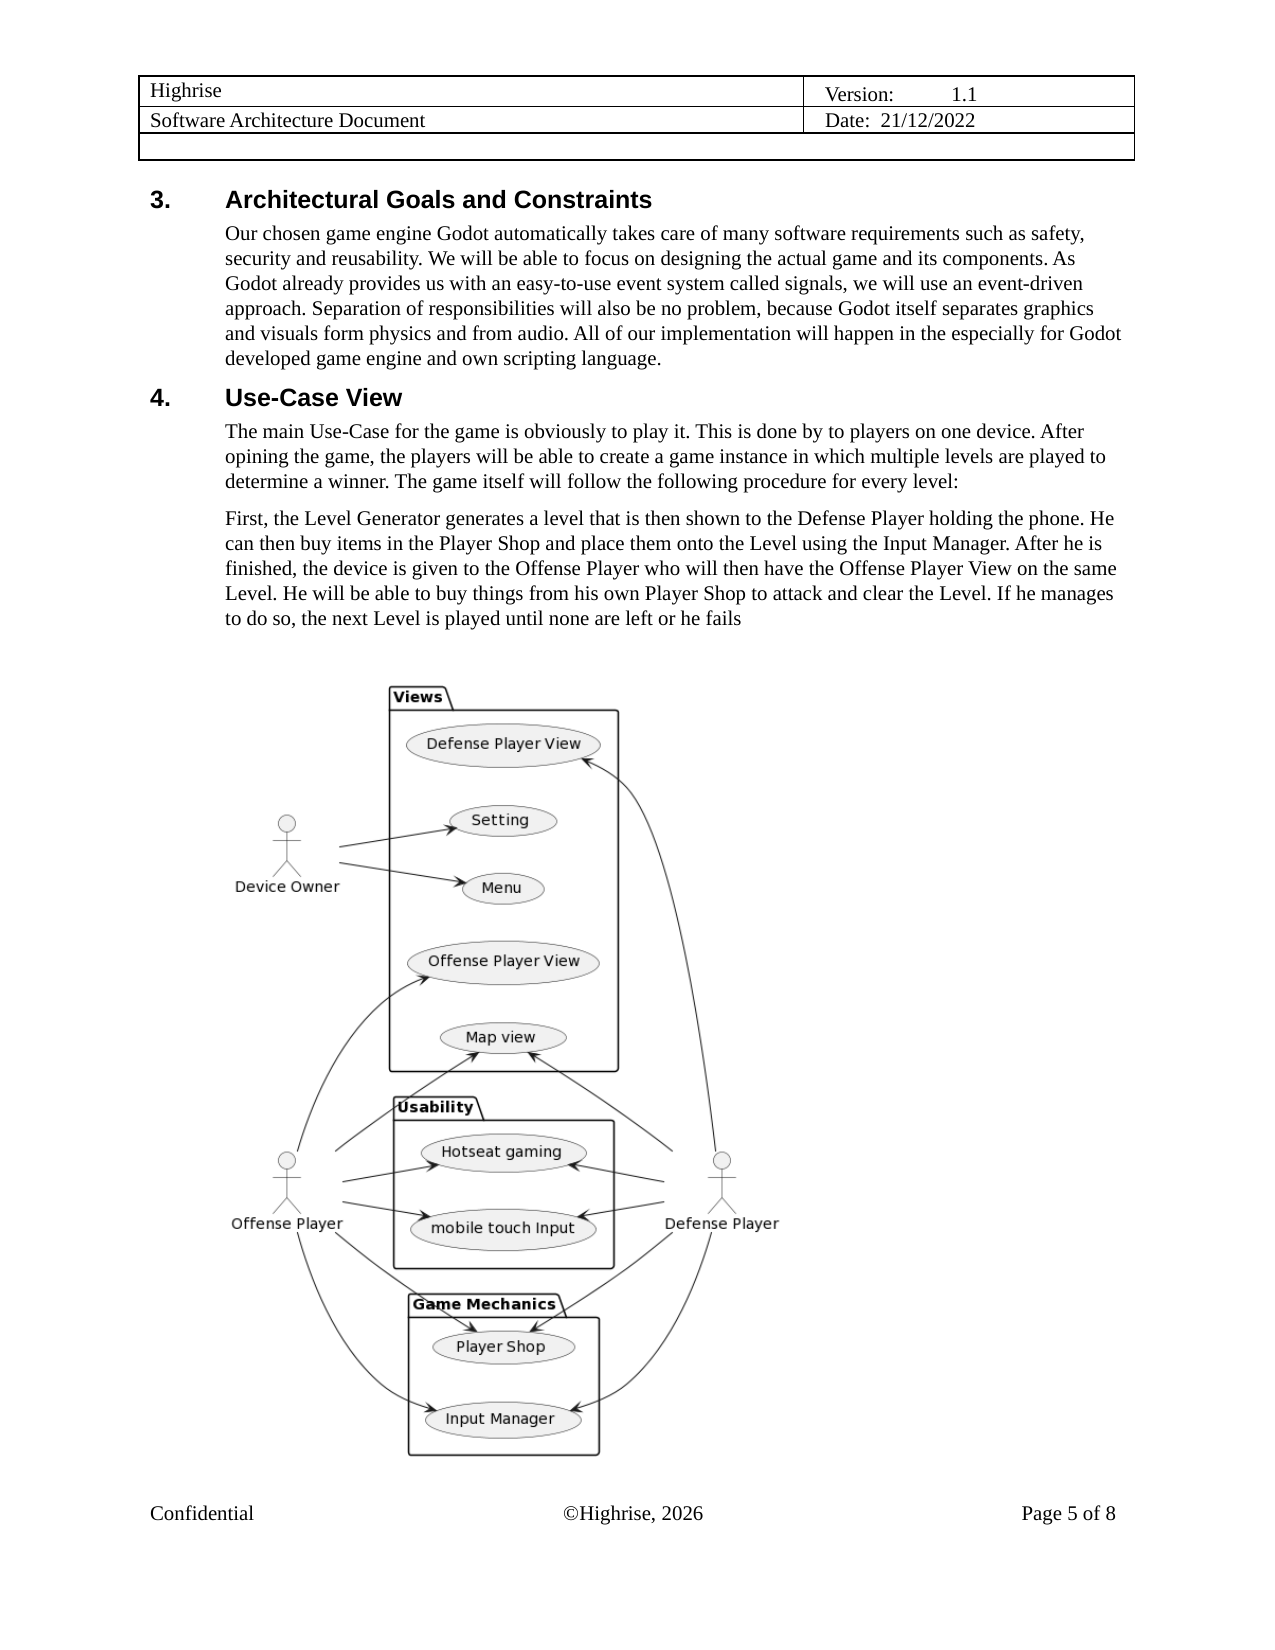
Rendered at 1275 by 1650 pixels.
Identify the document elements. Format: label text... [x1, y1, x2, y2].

text The main Use-Case for the game is obviously to play it. This is done by to players on one device. After opining the game, the players will be able to create a game instance in which multiple levels are played to determine a winner. The game itself will follow the following procedure for every level: [225, 418, 1125, 493]
subtitle Architectural Goals and Constraints [150, 185, 1125, 214]
subtitle Use-Case View [150, 383, 1125, 412]
text First, the Level Generator generates a level that is then shown to the Defense Player holding the phone. He can then buy items in the Player Shop and place them onto the Level using the Input Manager. After he is finished, the device is given to the Offense Player who will then have the Offense Player View on the same Level. He will be able to buy things from his own Player Shop to attack and clear the Level. If he manages to do so, the next Level is played until none are left or he fails [225, 505, 1125, 630]
text Our chosen game engine Godot automatically takes care of many software requirements such as safety, security and reusability. We will be able to focus on designing the actual game and its components. As Godot already provides us with an easy-to-use event system called signals, we will use an event-driven approach. Separation of responsibilities will also be no problem, because Godot itself separates graphics and visuals form physics and from audio. All of our implementation will happen in the especially for Godot developed game engine and own scripting language. [225, 220, 1125, 370]
